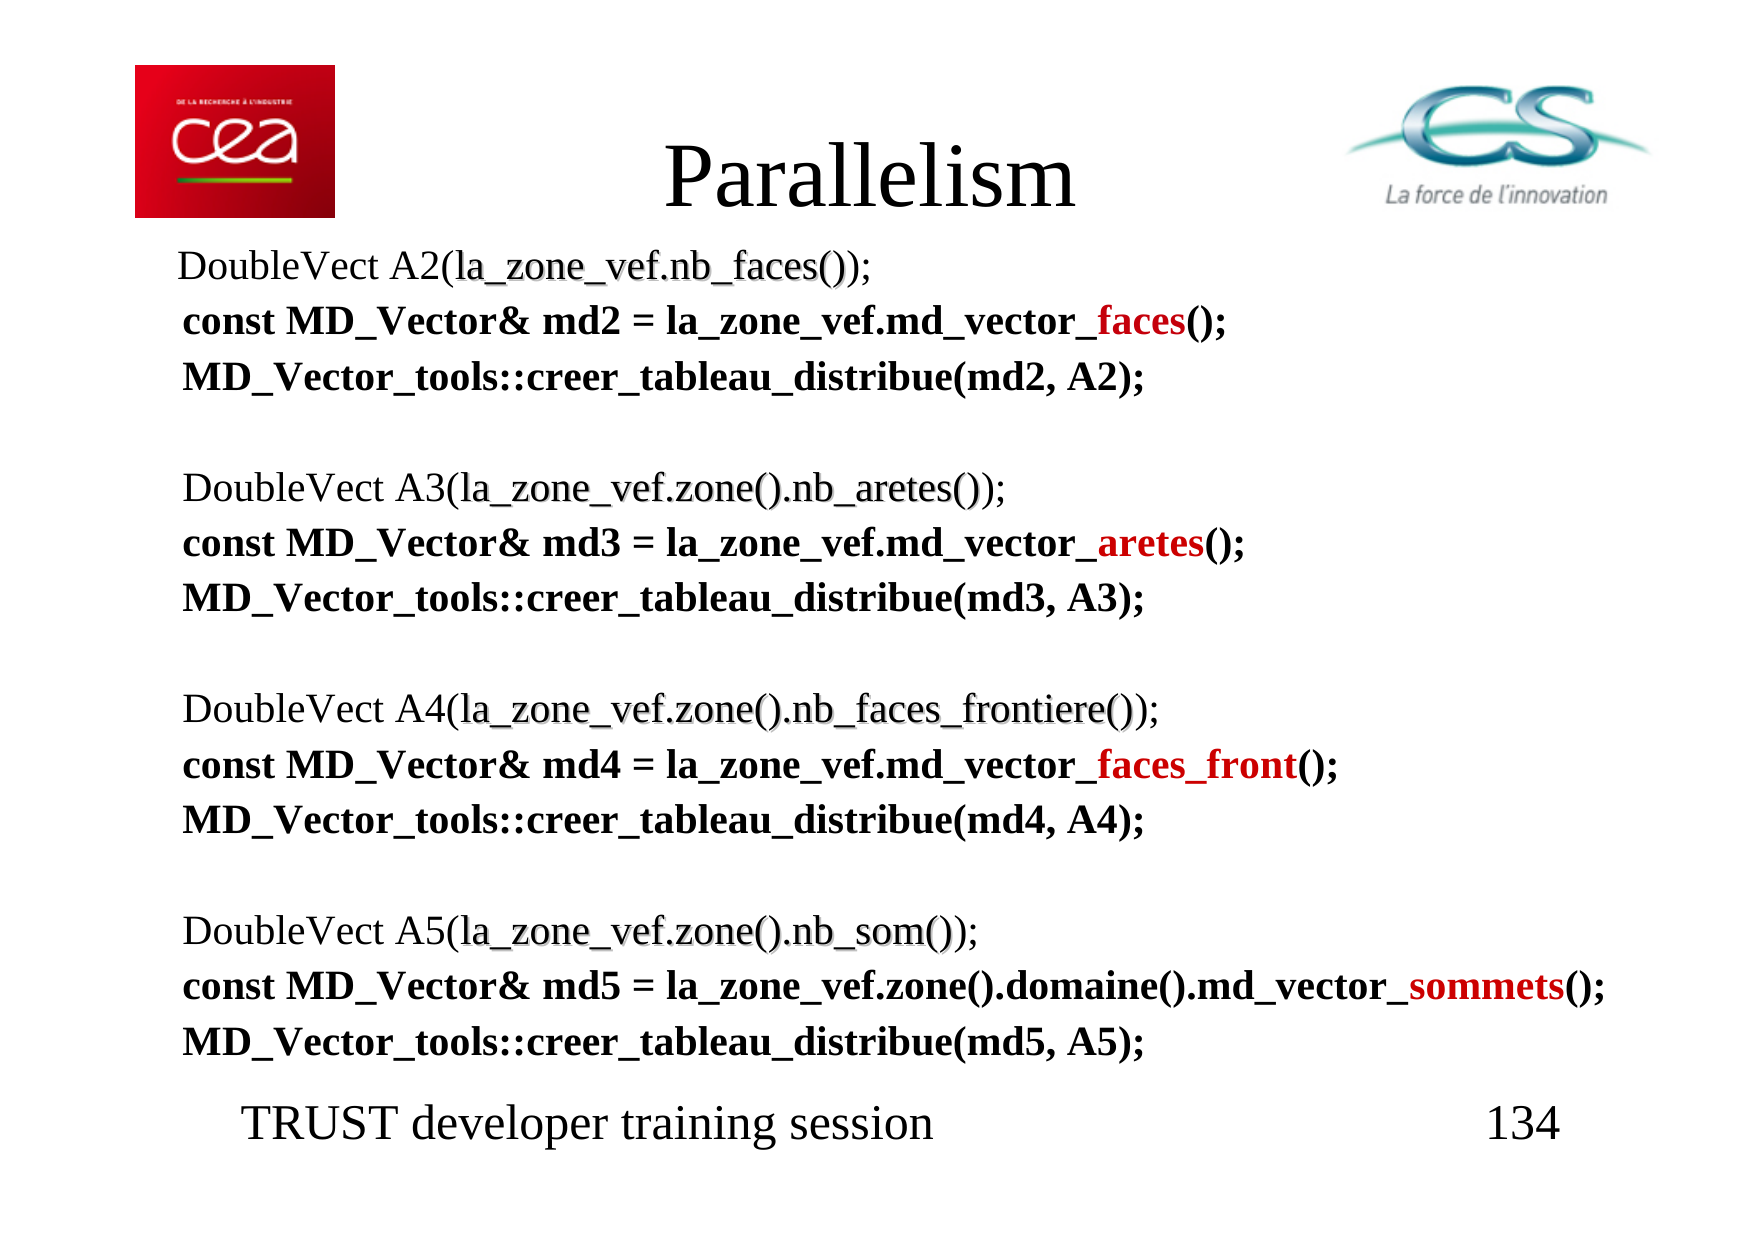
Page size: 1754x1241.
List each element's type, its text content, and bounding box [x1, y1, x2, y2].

picture [135, 65, 195, 218]
title Parallelism [195, 44, 1546, 235]
picture [1546, 73, 1662, 218]
text_box DoubleVect A2(la_zone_vef.nb_faces()); const MD_Vector& md2 = la_zone_vef.md_vector_faces(); MD_Vector_tools::creer_tableau_distribue(md2, A2); DoubleVect A3(la_zone_vef.zone().nb_aretes()); const MD_Vector& md3 = la_zone_vef.md_vector_aretes(); MD_Vector_tools::creer_tableau_distribue(md3, A3); DoubleVect A4(la_zone_vef.zone().nb_faces_frontiere()); const MD_Vector& md4 = la_zone_vef.md_vector_faces_front(); MD_Vector_tools::creer_tableau_distribue(md4, A4); DoubleVect A5(la_zone_vef.zone().nb_som()); const MD_Vector& md5 = la_zone_vef.zone().domaine().md_vector_sommets(); MD_Vector_tools::creer_tableau_distribue(md5, A5); [8, 235, 1681, 1124]
